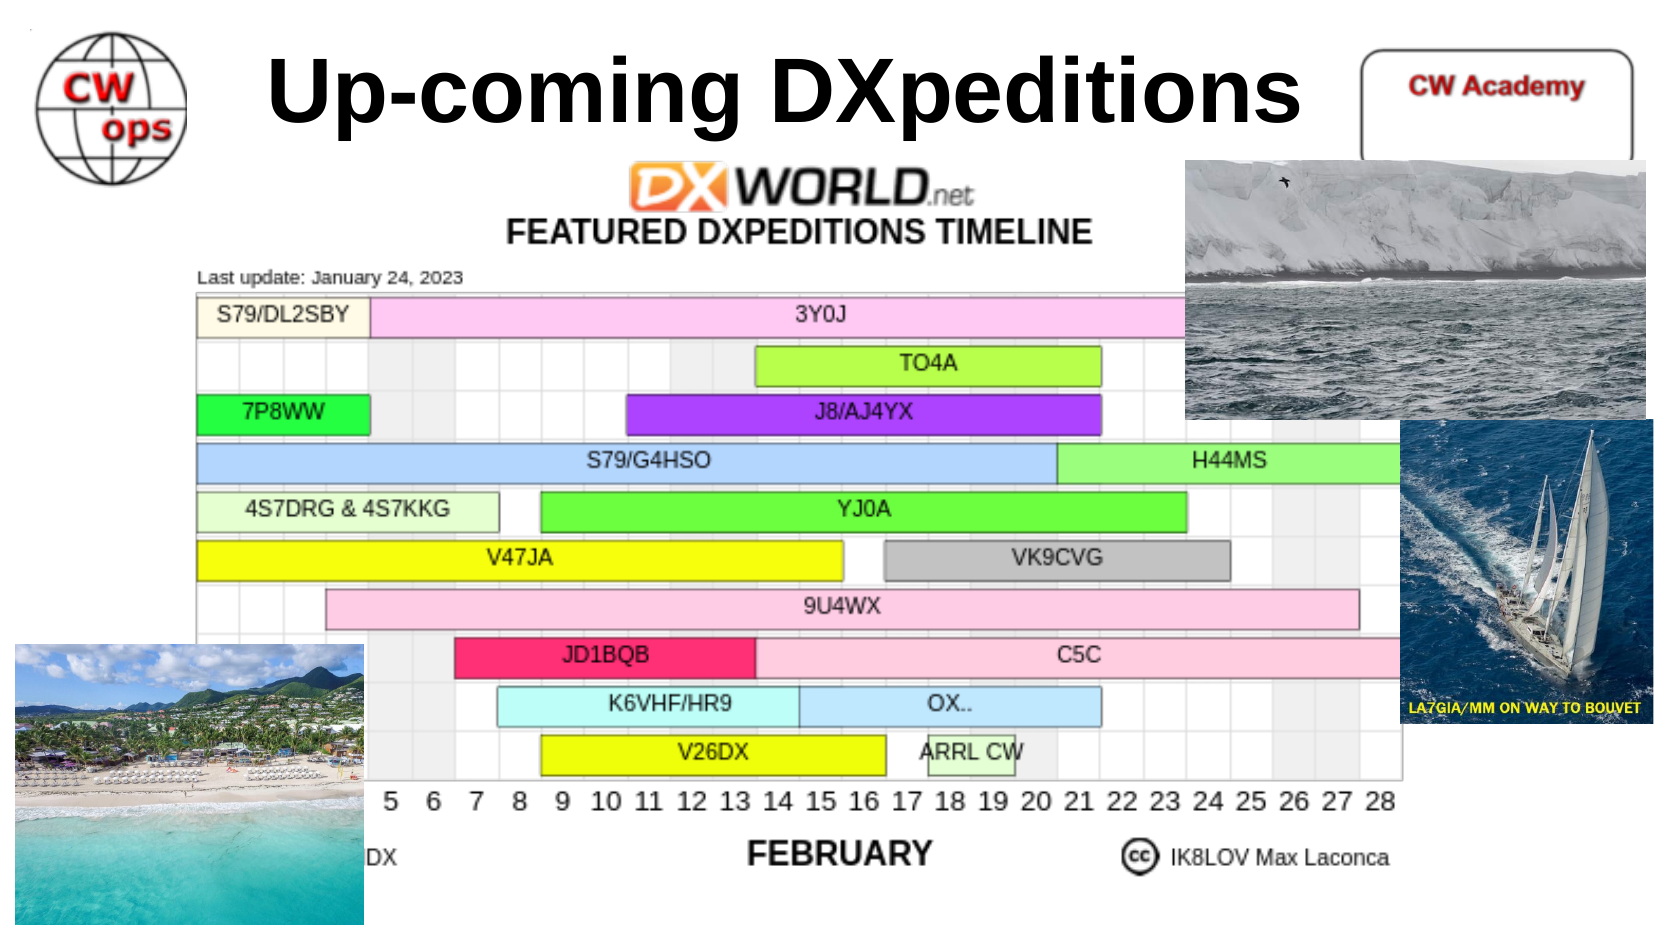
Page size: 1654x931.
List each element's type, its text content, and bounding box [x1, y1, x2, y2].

title Up-coming DXpeditions [41, 13, 1531, 169]
picture [15, 29, 1654, 925]
